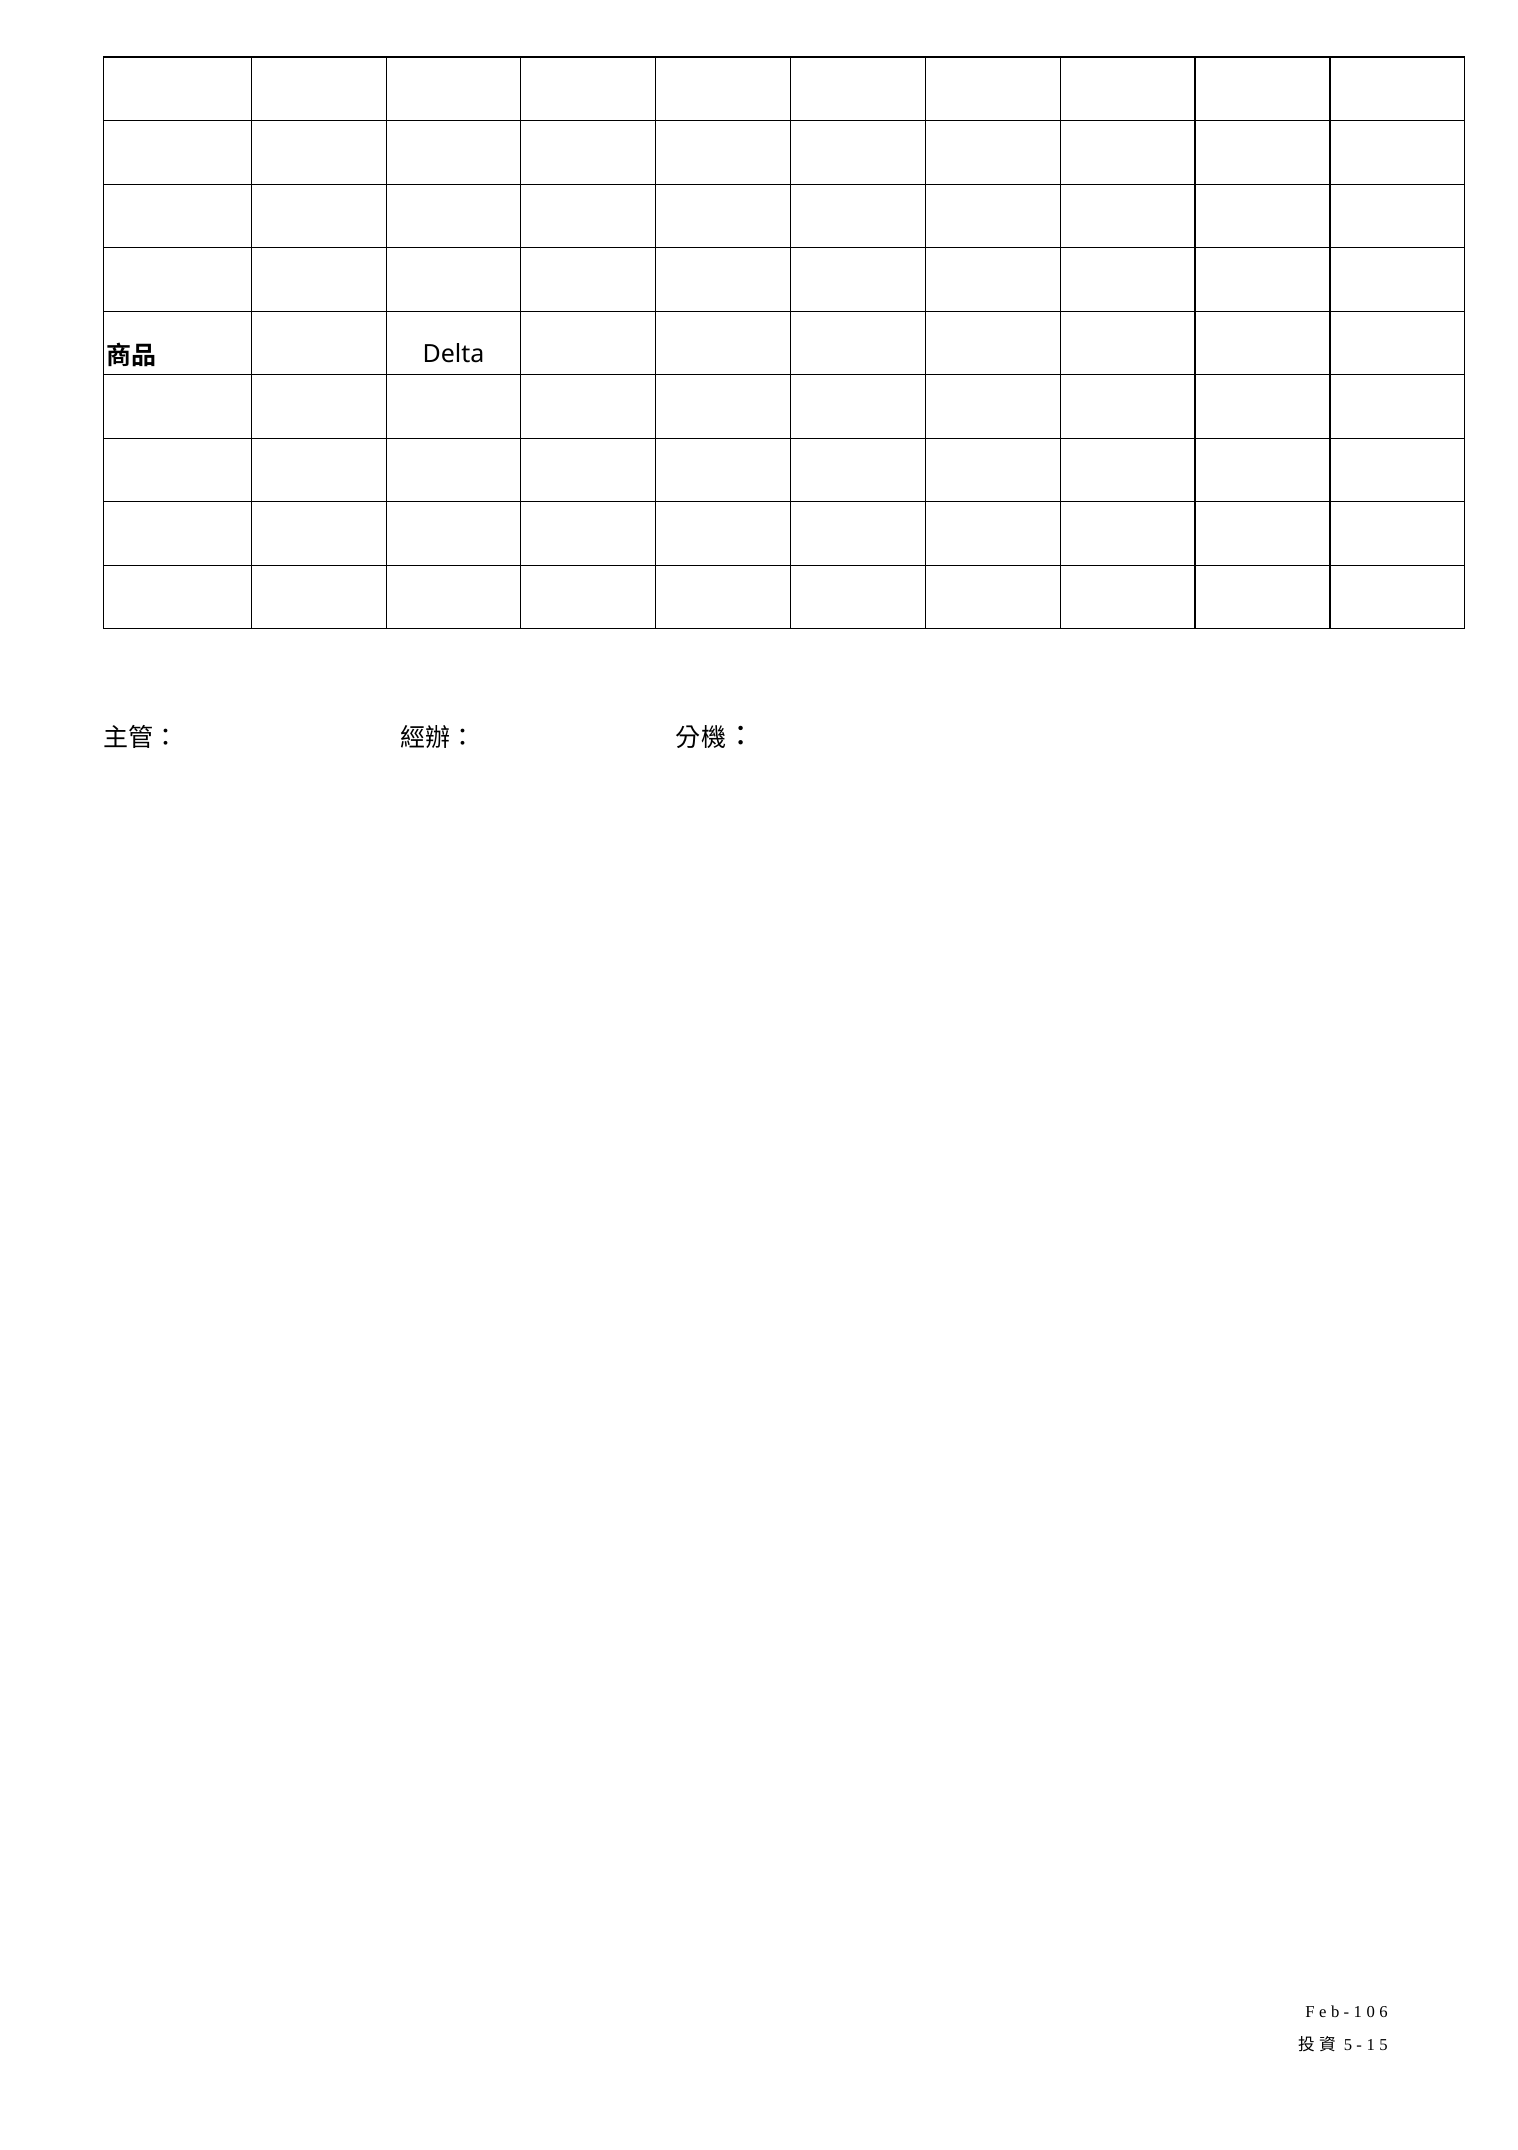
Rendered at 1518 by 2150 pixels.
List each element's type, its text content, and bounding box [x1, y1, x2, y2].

table_cell [521, 248, 655, 311]
table_cell [387, 375, 520, 438]
table_cell [1196, 248, 1329, 311]
table_cell [387, 502, 520, 565]
table_cell [1196, 502, 1329, 565]
table_cell [104, 439, 251, 501]
table_cell [104, 248, 251, 311]
table_cell Delta [387, 312, 520, 374]
table_cell [1331, 312, 1464, 374]
table_cell [521, 312, 655, 374]
table_cell [252, 185, 386, 247]
table_cell [104, 121, 251, 183]
table_cell [387, 248, 520, 311]
table_cell [1196, 566, 1329, 628]
table_cell [252, 439, 386, 501]
table_cell [926, 248, 1060, 311]
table_cell [1061, 312, 1194, 374]
text 主管： 經辦： 分機： [103, 692, 1387, 754]
table_cell [791, 566, 925, 628]
table_cell [926, 185, 1060, 247]
table_cell [656, 439, 790, 501]
table_cell 商品 [104, 312, 251, 374]
table_cell [521, 502, 655, 565]
table_cell [926, 58, 1060, 120]
table_cell [1196, 185, 1329, 247]
table_cell [387, 58, 520, 120]
table_cell [1061, 58, 1194, 120]
table_cell [926, 439, 1060, 501]
table_cell [252, 502, 386, 565]
table_cell [1196, 121, 1329, 183]
table_cell [791, 121, 925, 183]
table_cell [1196, 312, 1329, 374]
table_cell [1196, 439, 1329, 501]
table_cell [1061, 185, 1194, 247]
table_cell [1331, 58, 1464, 120]
table_cell [1061, 375, 1194, 438]
table_cell [1331, 439, 1464, 501]
table_cell [104, 502, 251, 565]
table_cell [104, 58, 251, 120]
table_cell [1331, 502, 1464, 565]
table_cell [791, 248, 925, 311]
table_cell [521, 375, 655, 438]
table_cell [791, 375, 925, 438]
table_cell [1196, 58, 1329, 120]
table_cell [252, 566, 386, 628]
table_cell [252, 58, 386, 120]
table_cell [791, 502, 925, 565]
table_cell [791, 439, 925, 501]
table_cell [791, 312, 925, 374]
table_cell [521, 58, 655, 120]
table_cell [252, 248, 386, 311]
table_cell [104, 185, 251, 247]
table_cell [656, 312, 790, 374]
table_cell [656, 248, 790, 311]
table_cell [656, 502, 790, 565]
table_cell [1061, 566, 1194, 628]
table_cell [791, 185, 925, 247]
table_cell [1061, 248, 1194, 311]
table_cell [1061, 121, 1194, 183]
table_cell [926, 312, 1060, 374]
table_cell [252, 312, 386, 374]
table_cell [926, 502, 1060, 565]
table_cell [387, 121, 520, 183]
table_cell [926, 375, 1060, 438]
table_cell [521, 439, 655, 501]
table_cell [791, 58, 925, 120]
table_cell [656, 185, 790, 247]
table_cell [387, 185, 520, 247]
table_cell [926, 121, 1060, 183]
table_cell [656, 566, 790, 628]
table_cell [1061, 439, 1194, 501]
table_cell [1331, 248, 1464, 311]
table_cell [521, 566, 655, 628]
table_cell [1061, 502, 1194, 565]
table_cell [1331, 121, 1464, 183]
table_cell [521, 121, 655, 183]
table_cell [656, 121, 790, 183]
table_cell [1196, 375, 1329, 438]
table_cell [926, 566, 1060, 628]
table_cell [1331, 566, 1464, 628]
table_cell [387, 566, 520, 628]
table_cell [387, 439, 520, 501]
table_cell [252, 375, 386, 438]
table_cell [1331, 375, 1464, 438]
table_cell [521, 185, 655, 247]
table_cell [656, 375, 790, 438]
table_cell [252, 121, 386, 183]
table_cell [1331, 185, 1464, 247]
table_cell [656, 58, 790, 120]
table_cell [104, 566, 251, 628]
table_cell [104, 375, 251, 438]
